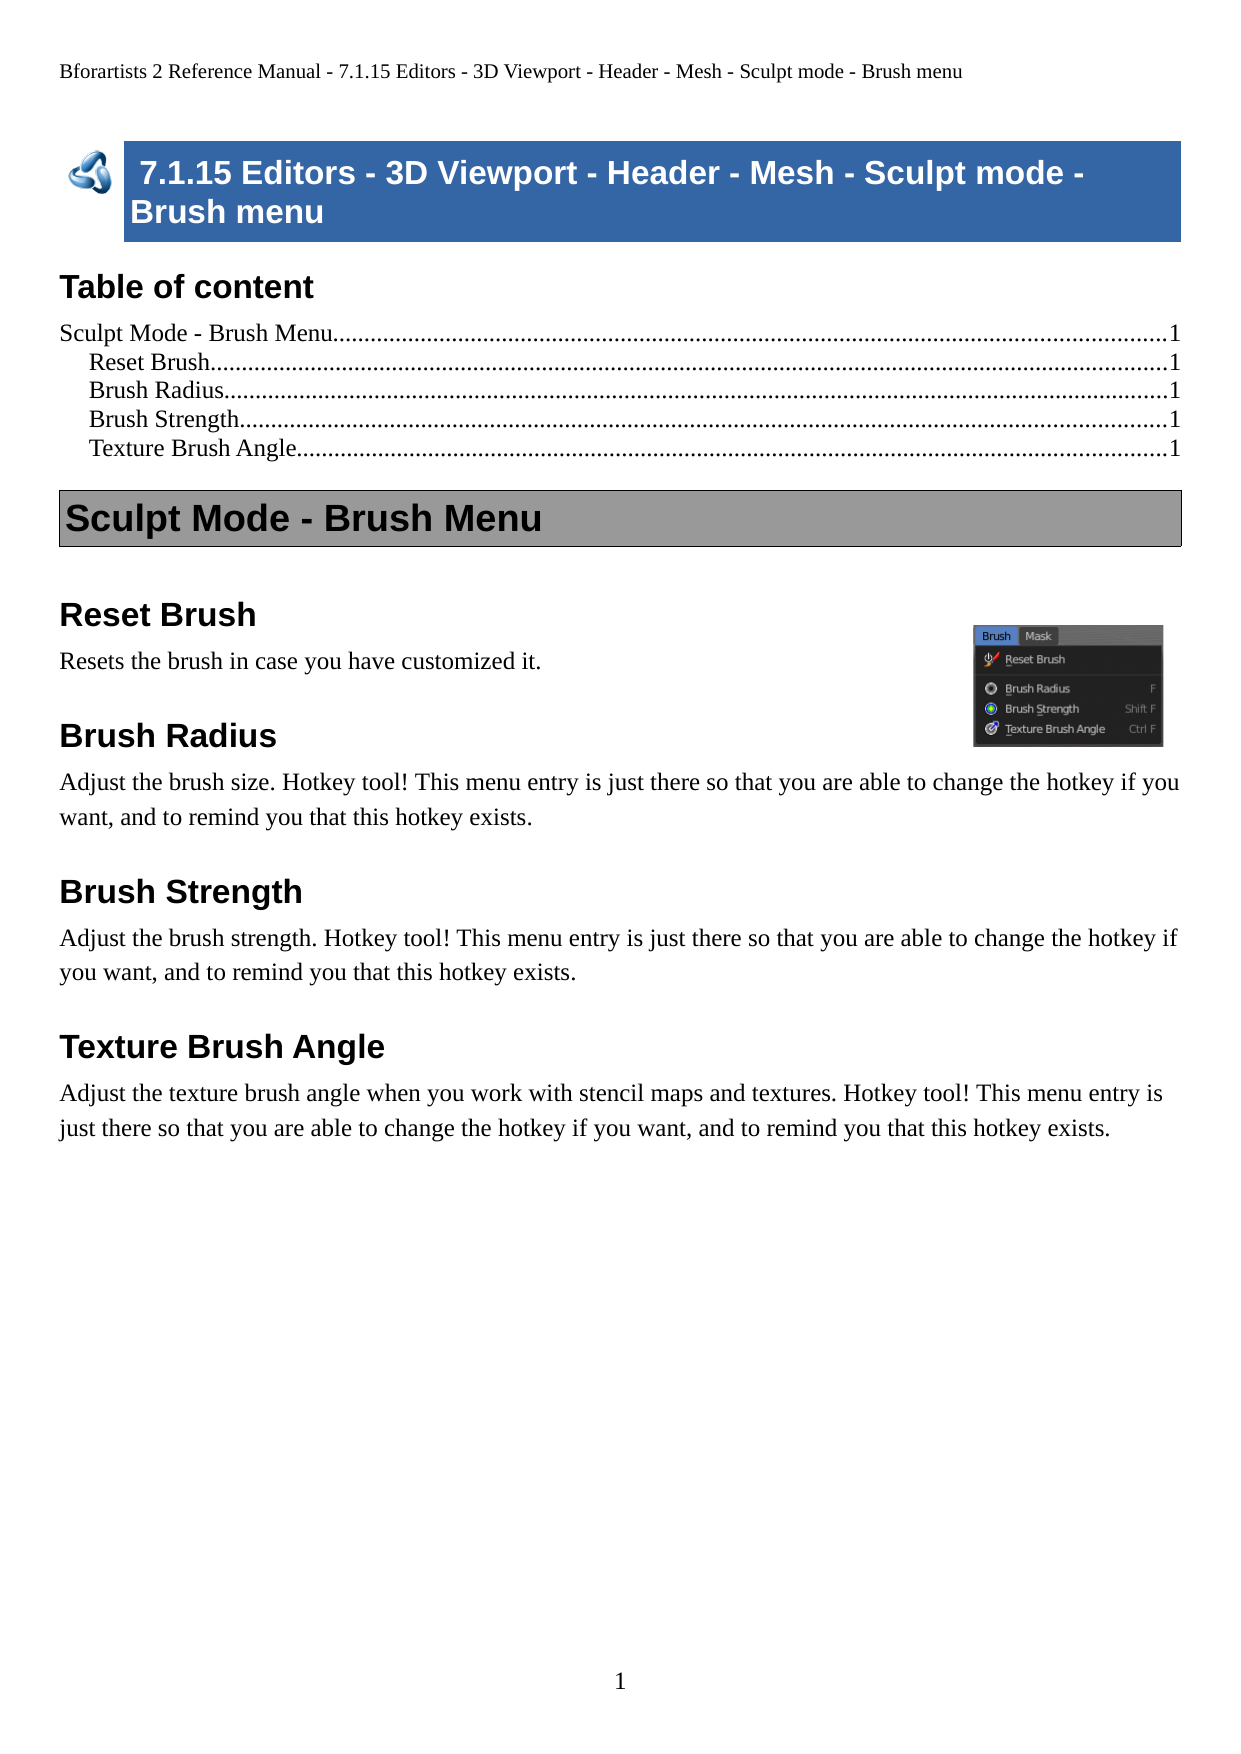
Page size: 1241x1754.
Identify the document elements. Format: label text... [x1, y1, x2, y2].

subtitle Reset Brush [59, 595, 1181, 634]
text Adjust the brush strength. Hotkey tool! This menu entry is just there so that you are able to change the hotkey if you want, and to remind you that this hotkey exists. [59, 923, 1181, 986]
text Brush Radius 1 [88, 375, 1181, 404]
text Adjust the texture brush angle when you work with stencil maps and textures. Hotkey tool! This menu entry is just there so that you are able to change the hotkey if you want, and to remind you that this hotkey exists. [59, 1078, 1181, 1142]
picture [65, 147, 114, 197]
text Brush Strength 1 [88, 404, 1181, 433]
table_header Sculpt Mode - Brush Menu [60, 491, 1181, 546]
subtitle Table of content [59, 267, 1181, 305]
subtitle Brush Radius [59, 716, 1181, 755]
table_header 7.1.15 Editors - 3D Viewport - Header - Mesh - Sculpt mode - Brush menu [124, 141, 1181, 242]
picture [973, 625, 1164, 747]
subtitle Brush Strength [59, 872, 1181, 911]
text Adjust the brush size. Hotkey tool! This menu entry is just there so that you are able to change the hotkey if you want, and to remind you that this hotkey exists. [59, 767, 1181, 831]
text Resets the brush in case you have customized it. [59, 646, 973, 675]
subtitle Texture Brush Angle [59, 1027, 1181, 1066]
text Texture Brush Angle 1 [88, 433, 1181, 462]
table_header [59, 141, 124, 242]
text Reset Brush 1 [88, 347, 1181, 375]
text Sculpt Mode - Brush Menu 1 [59, 318, 1181, 347]
